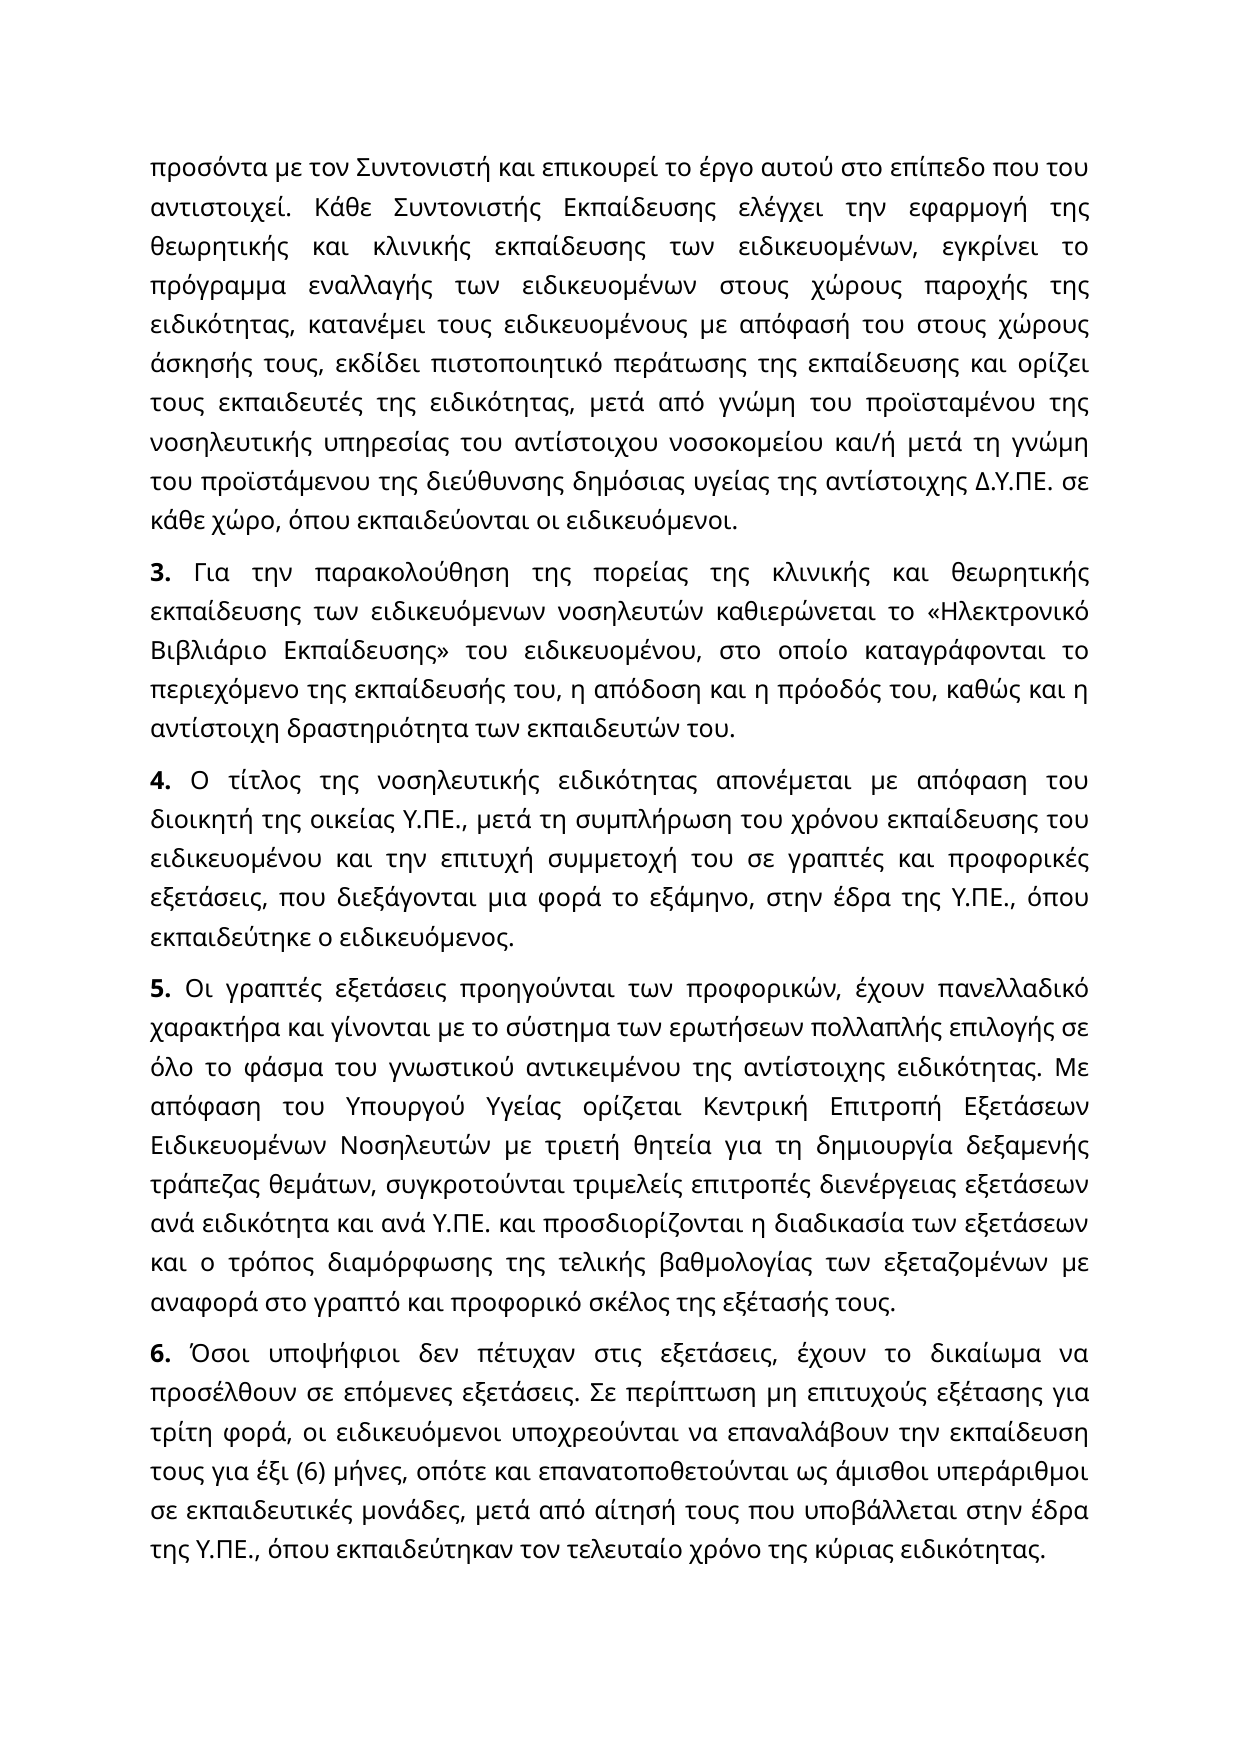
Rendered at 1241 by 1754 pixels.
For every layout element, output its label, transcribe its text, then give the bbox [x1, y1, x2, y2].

text προσόντα με τον Συντονιστή και επικουρεί το έργο αυτού στο επίπεδο που του αντιστοιχεί. Κάθε Συντονιστής Εκπαίδευσης ελέγχει την εφαρμογή της θεωρητικής και κλινικής εκπαίδευσης των ειδικευομένων, εγκρίνει το πρόγραμμα εναλλαγής των ειδικευομένων στους χώρους παροχής της ειδικότητας, κατανέμει τους ειδικευομένους με απόφασή του στους χώρους άσκησής τους, εκδίδει πιστοποιητικό περάτωσης της εκπαίδευσης και ορίζει τους εκπαιδευτές της ειδικότητας, μετά από γνώμη του προϊσταμένου της νοσηλευτικής υπηρεσίας του αντίστοιχου νοσοκομείου και/ή μετά τη γνώμη του προϊστάμενου της διεύθυνσης δημόσιας υγείας της αντίστοιχης Δ.Υ.ΠΕ. σε κάθε χώρο, όπου εκπαιδεύονται οι ειδικευόμενοι. [150, 150, 1090, 537]
text 4. Ο τίτλος της νοσηλευτικής ειδικότητας απονέμεται με απόφαση του διοικητή της οικείας Υ.ΠΕ., μετά τη συμπλήρωση του χρόνου εκπαίδευσης του ειδικευομένου και την επιτυχή συμμετοχή του σε γραπτές και προφορικές εξετάσεις, που διεξάγονται μια φορά το εξάμηνο, στην έδρα της Υ.ΠΕ., όπου εκπαιδεύτηκε ο ειδικευόμενος. [150, 762, 1090, 953]
text 6. Όσοι υποψήφιοι δεν πέτυχαν στις εξετάσεις, έχουν το δικαίωμα να προσέλθουν σε επόμενες εξετάσεις. Σε περίπτωση μη επιτυχούς εξέτασης για τρίτη φορά, οι ειδικευόμενοι υποχρεούνται να επαναλάβουν την εκπαίδευση τους για έξι (6) μήνες, οπότε και επανατοποθετούνται ως άμισθοι υπεράριθμοι σε εκπαιδευτικές μονάδες, μετά από αίτησή τους που υποβάλλεται στην έδρα της Υ.ΠΕ., όπου εκπαιδεύτηκαν τον τελευταίο χρόνο της κύριας ειδικότητας. [150, 1336, 1090, 1566]
text 3. Για την παρακολούθηση της πορείας της κλινικής και θεωρητικής εκπαίδευσης των ειδικευόμενων νοσηλευτών καθιερώνεται το «Ηλεκτρονικό Βιβλιάριο Εκπαίδευσης» του ειδικευομένου, στο οποίο καταγράφονται το περιεχόμενο της εκπαίδευσής του, η απόδοση και η πρόοδός του, καθώς και η αντίστοιχη δραστηριότητα των εκπαιδευτών του. [150, 554, 1090, 745]
text 5. Οι γραπτές εξετάσεις προηγούνται των προφορικών, έχουν πανελλαδικό χαρακτήρα και γίνονται με το σύστημα των ερωτήσεων πολλαπλής επιλογής σε όλο το φάσμα του γνωστικού αντικειμένου της αντίστοιχης ειδικότητας. Με απόφαση του Υπουργού Υγείας ορίζεται Κεντρική Επιτροπή Εξετάσεων Ειδικευομένων Νοσηλευτών με τριετή θητεία για τη δημιουργία δεξαμενής τράπεζας θεμάτων, συγκροτούνται τριμελείς επιτροπές διενέργειας εξετάσεων ανά ειδικότητα και ανά Υ.ΠΕ. και προσδιορίζονται η διαδικασία των εξετάσεων και ο τρόπος διαμόρφωσης της τελικής βαθμολογίας των εξεταζομένων με αναφορά στο γραπτό και προφορικό σκέλος της εξέτασής τους. [150, 971, 1090, 1318]
